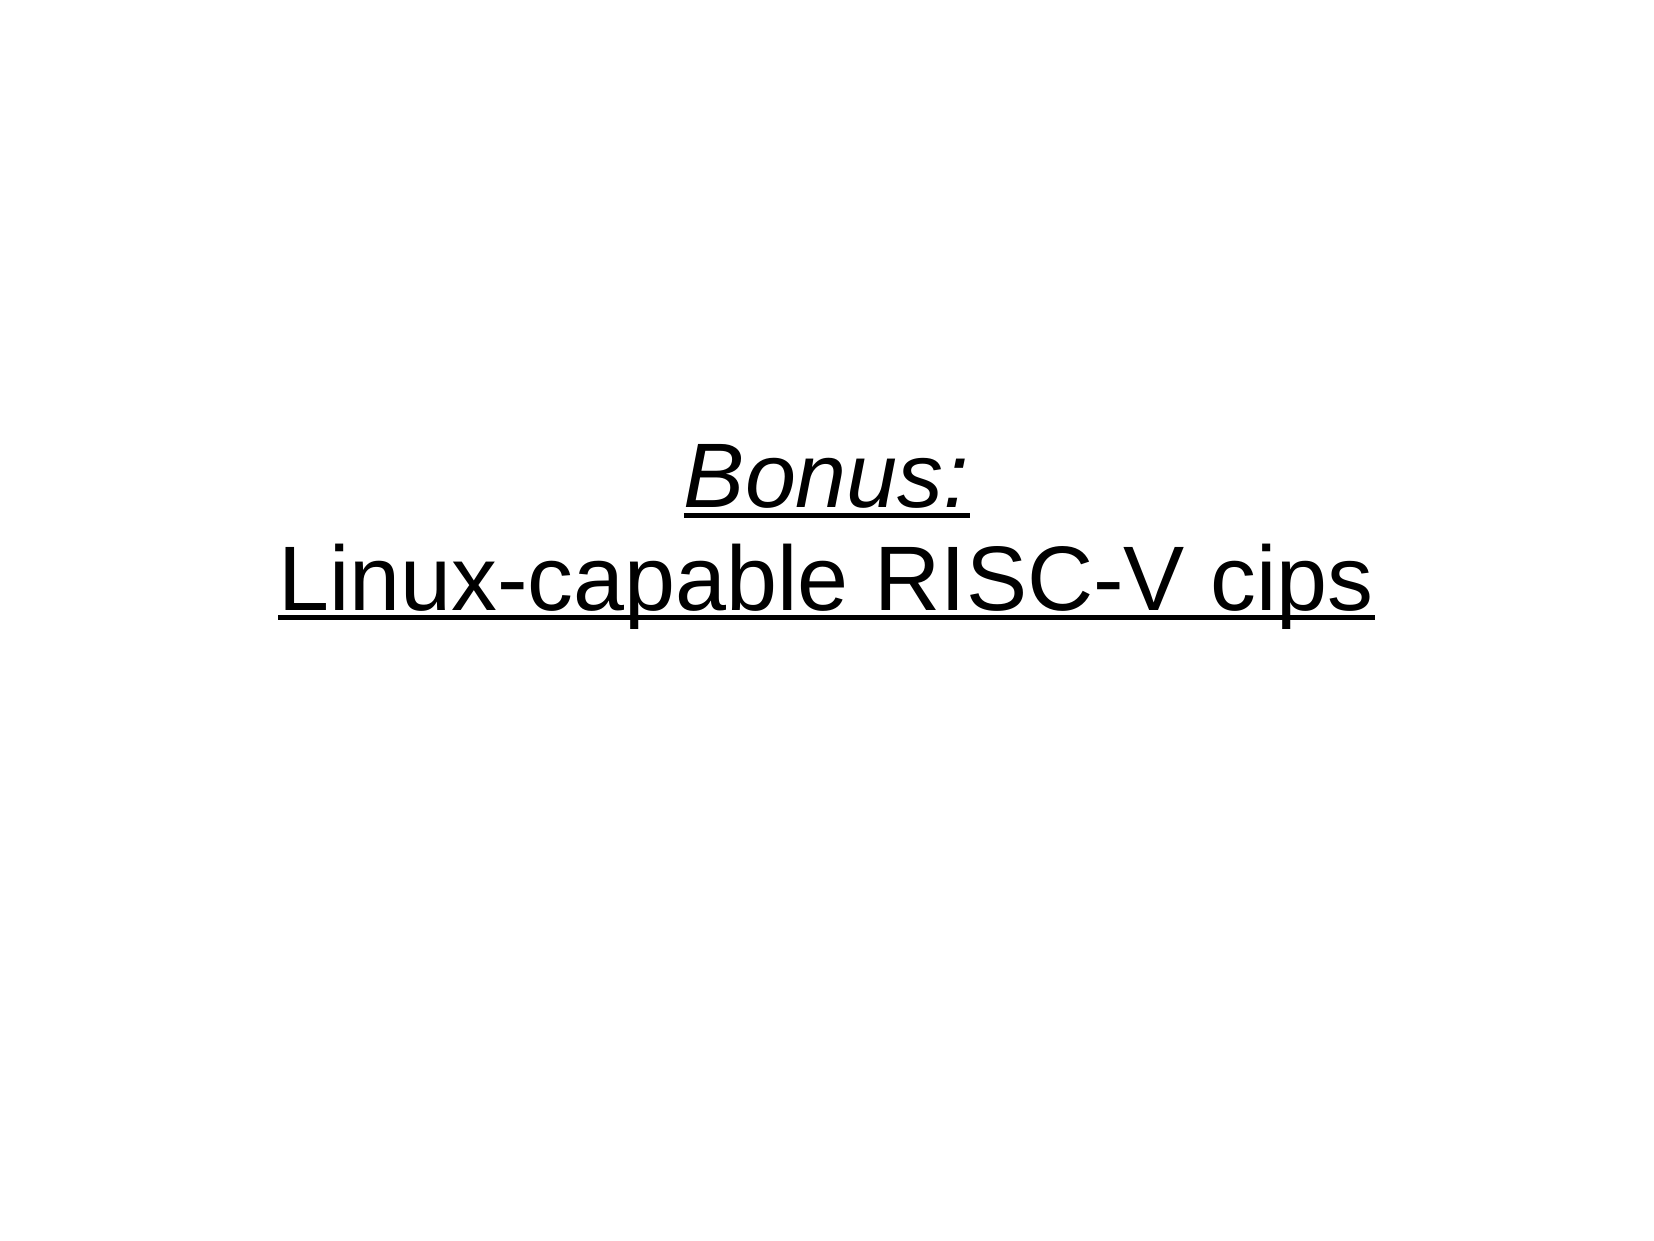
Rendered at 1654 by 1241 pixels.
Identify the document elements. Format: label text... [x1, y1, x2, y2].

title Bonus: Linux-capable RISC-V cips [82, 49, 1571, 1006]
